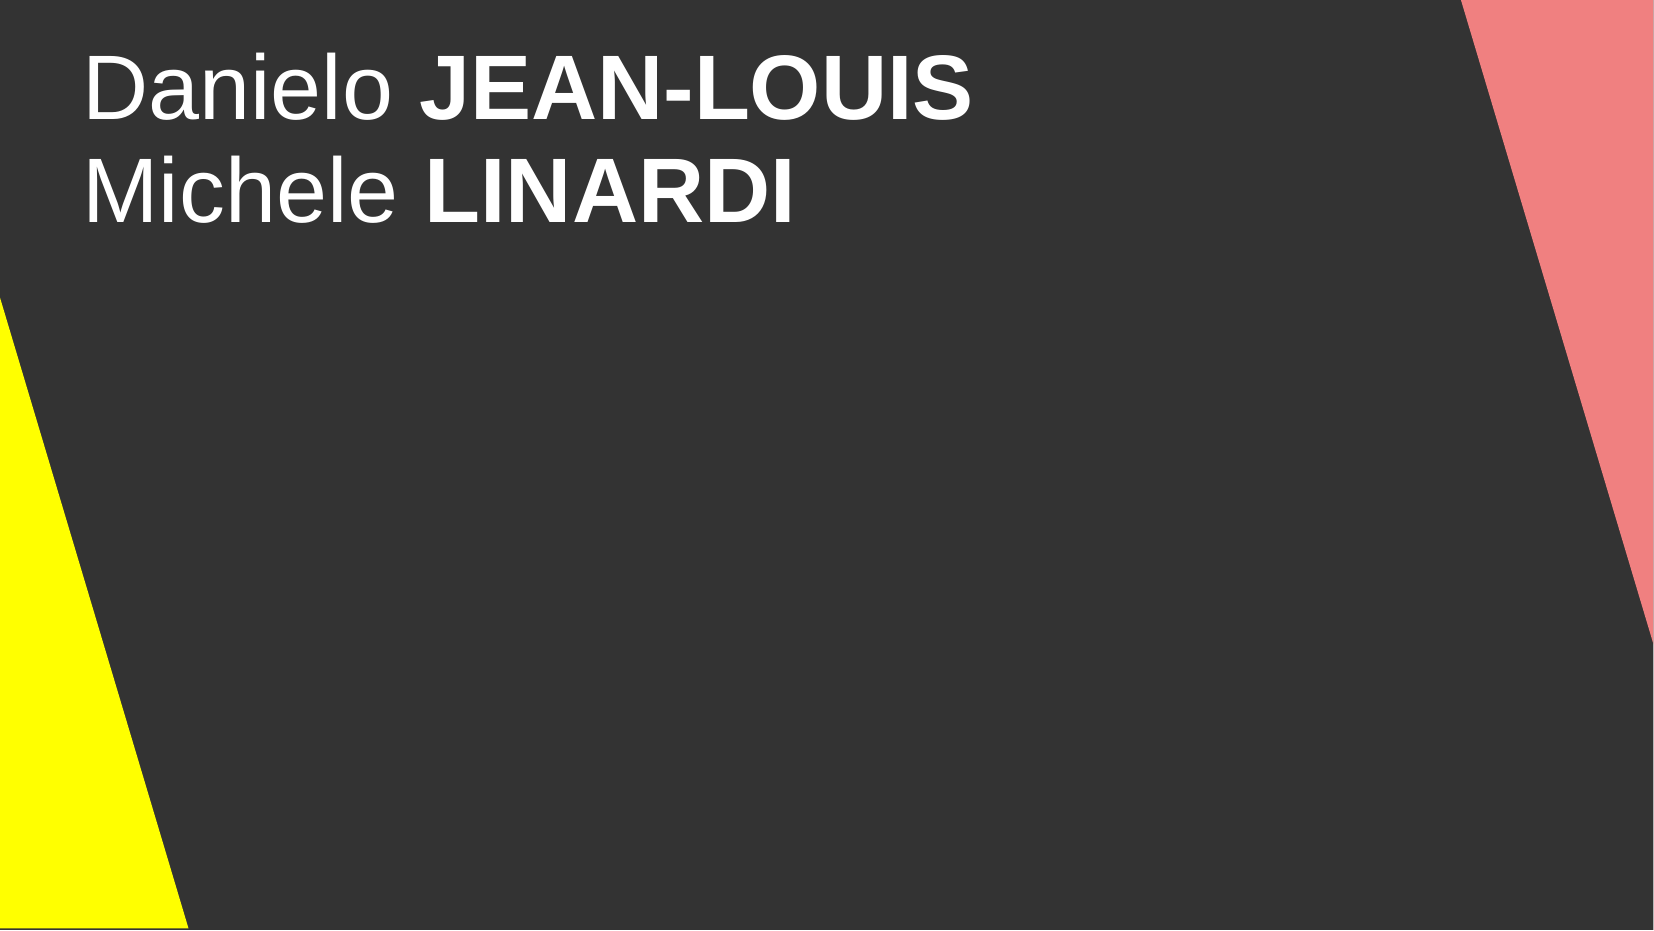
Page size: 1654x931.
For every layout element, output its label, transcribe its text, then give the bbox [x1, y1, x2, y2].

subtitle Danielo JEAN-LOUIS Michele LINARDI [82, 36, 1571, 758]
text_box [0, 297, 189, 929]
text_box [1460, 0, 1654, 647]
